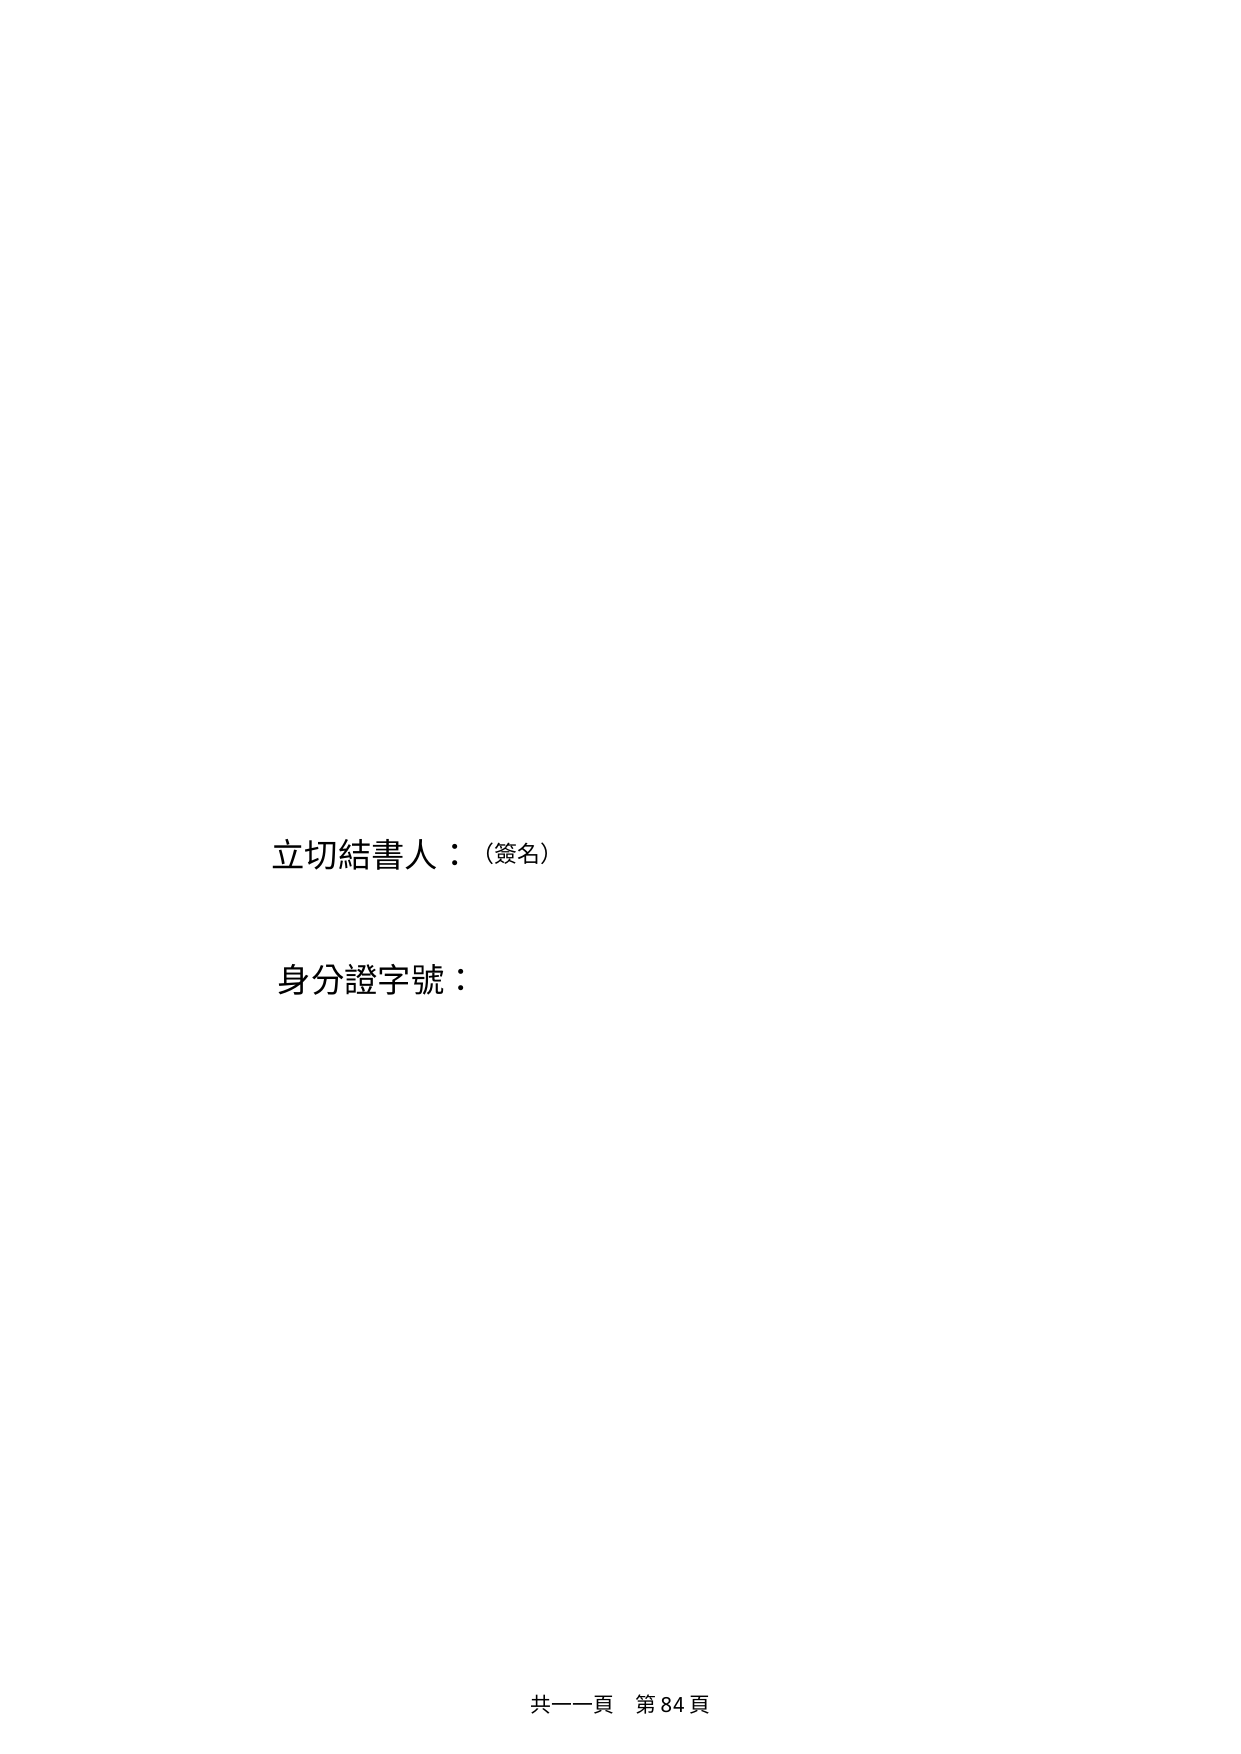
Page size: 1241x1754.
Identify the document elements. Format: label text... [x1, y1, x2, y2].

text 立切結書人：（簽名） [118, 811, 1122, 874]
text 身分證字號： [118, 936, 1122, 999]
